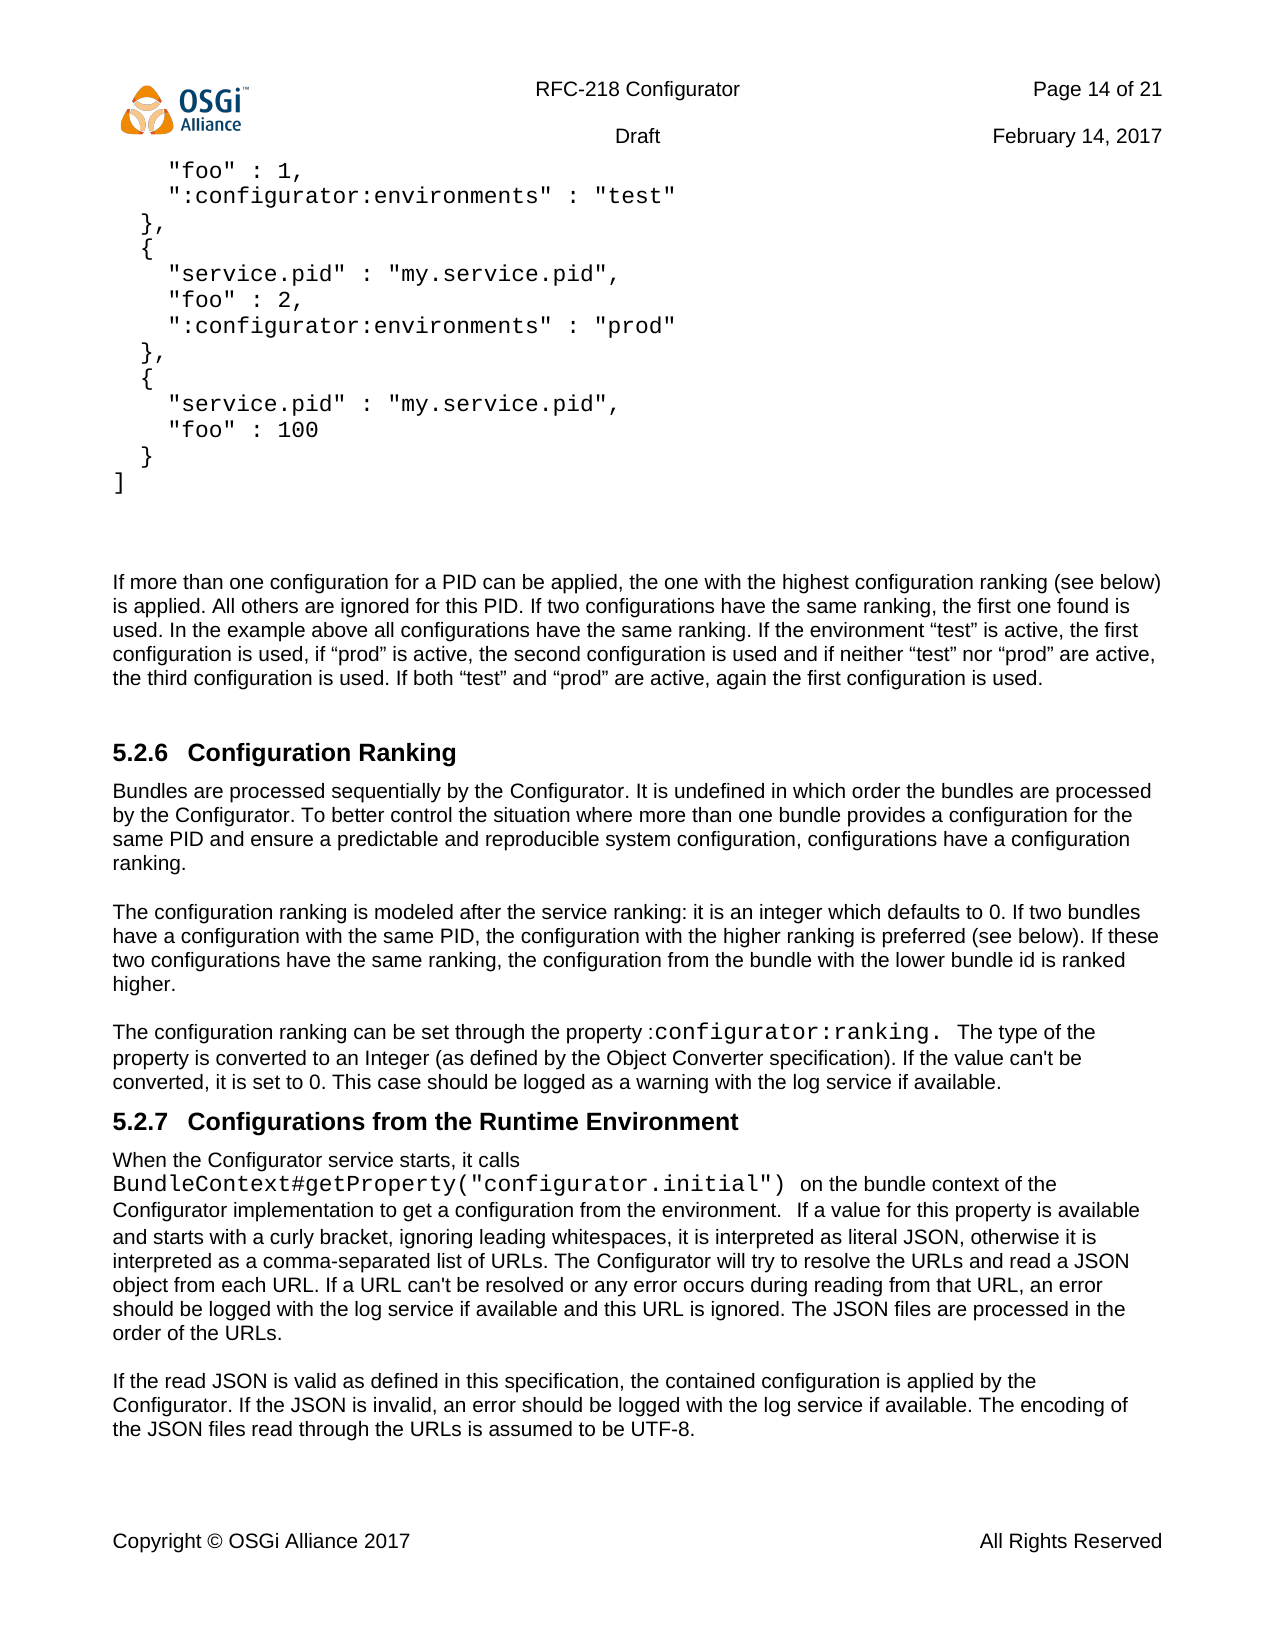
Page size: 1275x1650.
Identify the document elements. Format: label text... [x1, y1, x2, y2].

text The configuration ranking is modeled after the service ranking: it is an integer which defaults to 0. If two bundles have a configuration with the same PID, the configuration with the higher ranking is preferred (see below). If these two configurations have the same ranking, the configuration from the bundle with the lower bundle id is ranked higher. The configuration ranking can be set through the property :configurator:ranking. The type of the property is converted to an Integer (as defined by the Object Converter specification). If the value can't be converted, it is set to 0. This case should be logged as a warning with the log service if available. [112, 900, 1162, 1094]
text { "service.pid" : "my.service.pid", "foo" : 100 } [112, 366, 1162, 470]
text "foo" : 1, ":configurator:environments" : "test" [112, 159, 1162, 211]
text When the Configurator service starts, it calls BundleContext#getProperty("configurator.initial") on the bundle context of the Configurator implementation to get a configuration from the environment. If a value for this property is available and starts with a curly bracket, ignoring leading whitespaces, it is interpreted as literal JSON, otherwise it is interpreted as a comma-separated list of URLs. The Configurator will try to resolve the URLs and read a JSON object from each URL. If a URL can't be resolved or any error occurs during reading from that URL, an error should be logged with the log service if available and this URL is ignored. The JSON files are processed in the order of the URLs. [112, 1148, 1162, 1344]
picture [113, 78, 257, 142]
text If the read JSON is valid as defined in this specification, the contained configuration is applied by the Configurator. If the JSON is invalid, an error should be logged with the log service if available. The encoding of the JSON files read through the URLs is assumed to be UTF-8. [112, 1369, 1162, 1441]
subtitle Configuration Ranking [112, 738, 1162, 766]
text }, [112, 341, 1162, 366]
text If more than one configuration for a PID can be applied, the one with the highest configuration ranking (see below) is applied. All others are ignored for this PID. If two configurations have the same ranking, the first one found is used. In the example above all configurations have the same ranking. If the environment “test” is active, the first configuration is used, if “prod” is active, the second configuration is used and if neither “test” nor “prod” are active, the third configuration is used. If both “test” and “prod” are active, again the first configuration is used. [112, 570, 1162, 714]
text ] [112, 470, 1162, 496]
text Bundles are processed sequentially by the Configurator. It is undefined in which order the bundles are processed by the Configurator. To better control the situation where more than one bundle provides a configuration for the same PID and ensure a predictable and reproducible system configuration, configurations have a configuration ranking. [112, 779, 1162, 875]
text { "service.pid" : "my.service.pid", "foo" : 2, ":configurator:environments" : "prod" [112, 237, 1162, 341]
text }, [112, 211, 1162, 237]
subtitle Configurations from the Runtime Environment [112, 1106, 1162, 1135]
